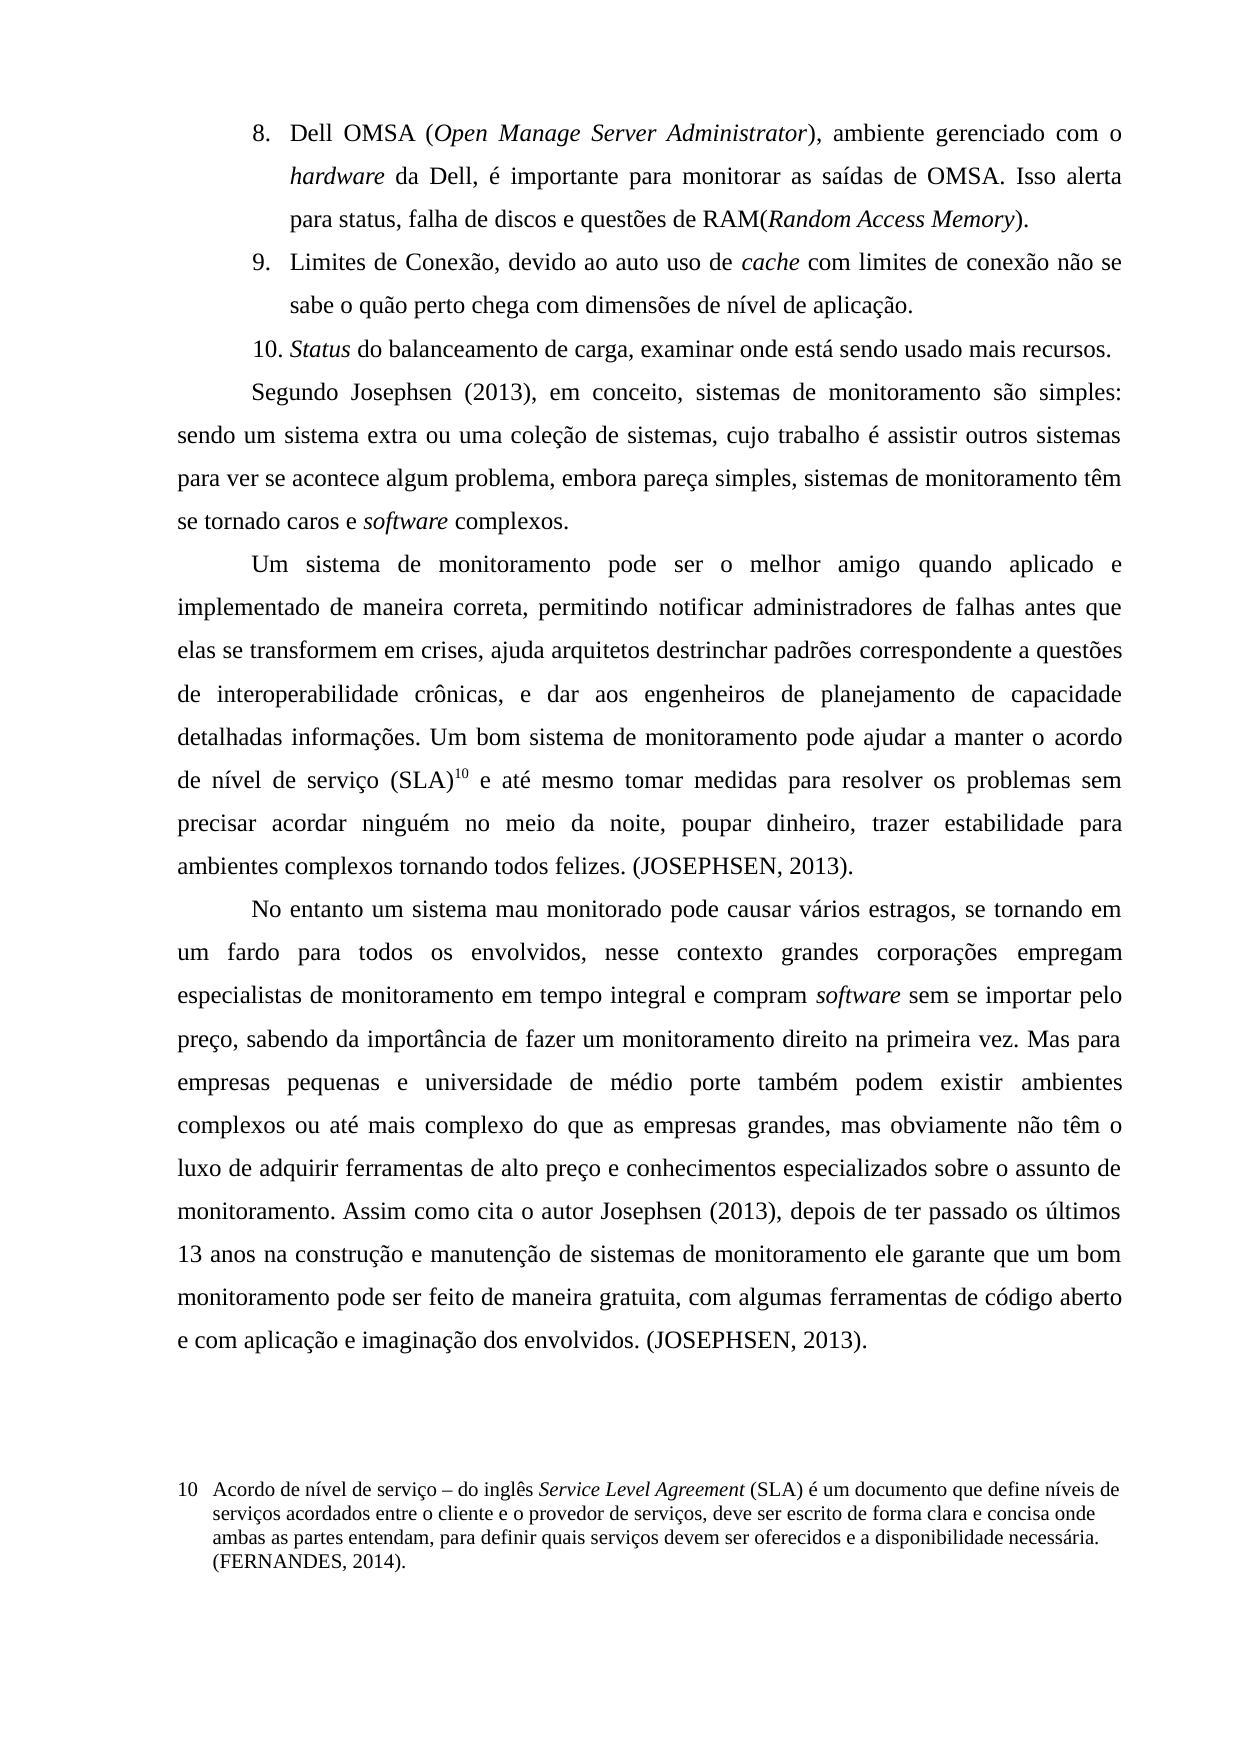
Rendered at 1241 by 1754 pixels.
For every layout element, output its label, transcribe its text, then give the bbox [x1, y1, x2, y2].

text Segundo Josephsen (2013), em conceito, sistemas de monitoramento são simples: sendo um sistema extra ou uma coleção de sistemas, cujo trabalho é assistir outros sistemas para ver se acontece algum problema, embora pareça simples, sistemas de monitoramento têm se tornado caros e software complexos. [177, 377, 1122, 535]
text No entanto um sistema mau monitorado pode causar vários estragos, se tornando em um fardo para todos os envolvidos, nesse contexto grandes corporações empregam especialistas de monitoramento em tempo integral e compram software sem se importar pelo preço, sabendo da importância de fazer um monitoramento direito na primeira vez. Mas para empresas pequenas e universidade de médio porte também podem existir ambientes complexos ou até mais complexo do que as empresas grandes, mas obviamente não têm o luxo de adquirir ferramentas de alto preço e conhecimentos especializados sobre o assunto de monitoramento. Assim como cita o autor Josephsen (2013), depois de ter passado os últimos 13 anos na construção e manutenção de sistemas de monitoramento ele garante que um bom monitoramento pode ser feito de maneira gratuita, com algumas ferramentas de código aberto e com aplicação e imaginação dos envolvidos. (JOSEPHSEN, 2013). [177, 894, 1122, 1354]
list Limites de Conexão, devido ao auto uso de cache com limites de conexão não se sabe o quão perto chega com dimensões de nível de aplicação. [252, 247, 1122, 319]
text Um sistema de monitoramento pode ser o melhor amigo quando aplicado e implementado de maneira correta, permitindo notificar administradores de falhas antes que elas se transformem em crises, ajuda arquitetos destrinchar padrões correspondente a questões de interoperabilidade crônicas, e dar aos engenheiros de planejamento de capacidade detalhadas informações. Um bom sistema de monitoramento pode ajudar a manter o acordo de nível de serviço (SLA) e até mesmo tomar medidas para resolver os problemas sem precisar acordar ninguém no meio da noite, poupar dinheiro, trazer estabilidade para ambientes complexos tornando todos felizes. (JOSEPHSEN, 2013). [177, 549, 1122, 880]
list Status do balanceamento de carga, examinar onde está sendo usado mais recursos. [252, 334, 1122, 362]
list Dell OMSA (Open Manage Server Administrator), ambiente gerenciado com o hardware da Dell, é importante para monitorar as saídas de OMSA. Isso alerta para status, falha de discos e questões de RAM(Random Access Memory). [252, 118, 1122, 233]
text Acordo de nível de serviço – do inglês Service Level Agreement (SLA) é um documento que define níveis de serviços acordados entre o cliente e o provedor de serviços, deve ser escrito de forma clara e concisa onde ambas as partes entendam, para definir quais serviços devem ser oferecidos e a disponibilidade necessária. (FERNANDES, 2014). [177, 1477, 1122, 1573]
